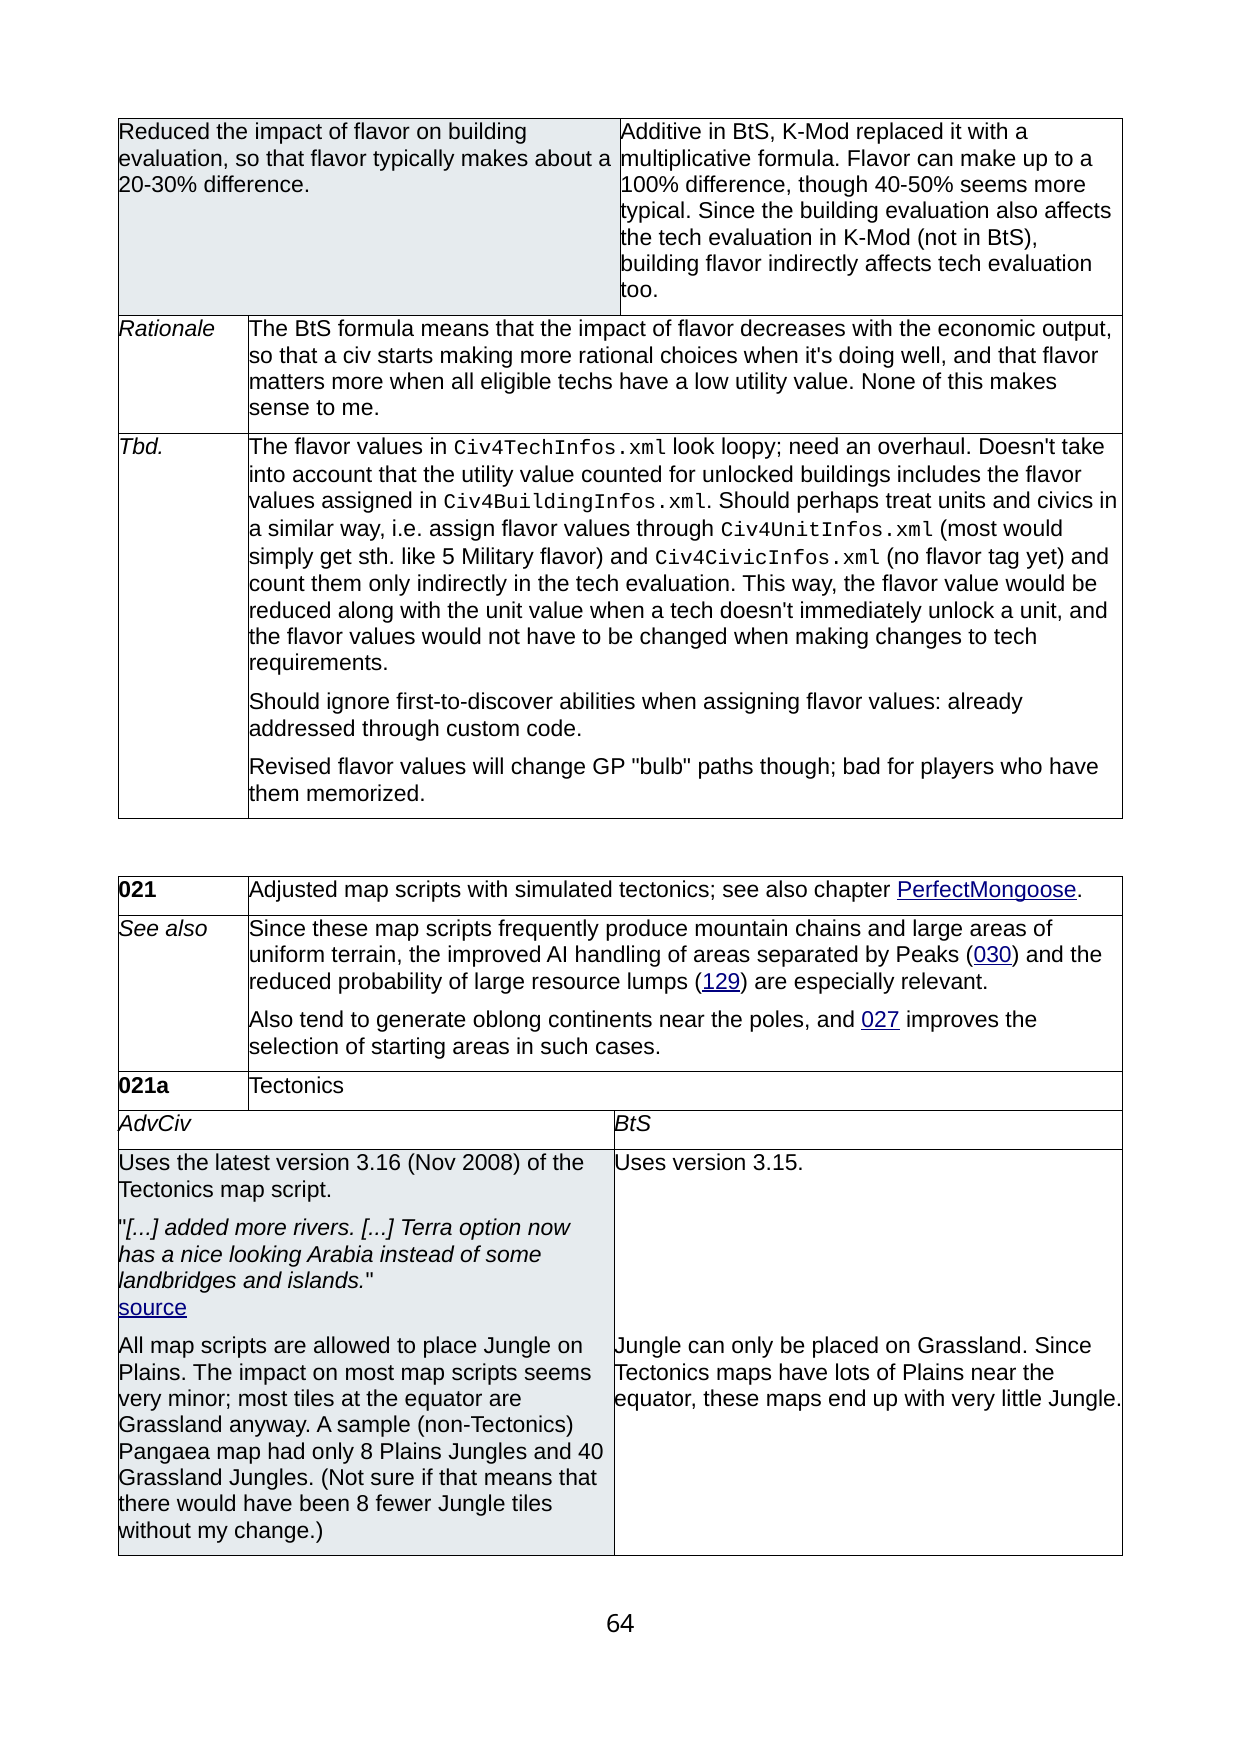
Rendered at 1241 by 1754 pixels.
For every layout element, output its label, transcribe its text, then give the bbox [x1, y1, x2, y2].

table_header Adjusted map scripts with simulated tectonics; see also chapter PerfectMongoose. [249, 877, 1122, 915]
table_cell Uses version 3.15. Jungle can only be placed on Grassland. Since Tectonics maps have lots of Plains near the equator, these maps end up with very little Jungle. [615, 1150, 1122, 1555]
table_cell AdvCiv [119, 1111, 614, 1149]
table_cell Tectonics [249, 1072, 1122, 1110]
table_cell See also [119, 916, 248, 1071]
table_cell BtS [615, 1111, 1122, 1149]
table_cell The flavor values in Civ4TechInfos.xml look loopy; need an overhaul. Doesn't take into account that the utility value counted for unlocked buildings includes the flavor values assigned in Civ4BuildingInfos.xml. Should perhaps treat units and civics in a similar way, i.e. assign flavor values through Civ4UnitInfos.xml (most would simply get sth. like 5 Military flavor) and Civ4CivicInfos.xml (no flavor tag yet) and count them only indirectly in the tech evaluation. This way, the flavor value would be reduced along with the unit value when a tech doesn't immediately unlock a unit, and the flavor values would not have to be changed when making changes to tech requirements. Should ignore first-to-discover abilities when assigning flavor values: already addressed through custom code. Revised flavor values will change GP "bulb" paths though; bad for players who have them memorized. [249, 434, 1122, 818]
table_cell Since these map scripts frequently produce mountain chains and large areas of uniform terrain, the improved AI handling of areas separated by Peaks (030) and the reduced probability of large resource lumps (129) are especially relevant. Also tend to generate oblong continents near the poles, and 027 improves the selection of starting areas in such cases. [249, 916, 1122, 1071]
table_cell Uses the latest version 3.16 (Nov 2008) of the Tectonics map script. "[...] added more rivers. [...] Terra option now has a nice looking Arabia instead of some landbridges and islands." source All map scripts are allowed to place Jungle on Plains. The impact on most map scripts seems very minor; most tiles at the equator are Grassland anyway. A sample (non-Tectonics) Pangaea map had only 8 Plains Jungles and 40 Grassland Jungles. (Not sure if that means that there would have been 8 fewer Jungle tiles without my change.) [119, 1150, 614, 1555]
table_cell Rationale [119, 316, 248, 433]
table_header 021 [119, 877, 248, 915]
table_cell The BtS formula means that the impact of flavor decreases with the economic output, so that a civ starts making more rational choices when it's doing well, and that flavor matters more when all eligible techs have a low utility value. None of this makes sense to me. [249, 316, 1122, 433]
table_cell Additive in BtS, K-Mod replaced it with a multiplicative formula. Flavor can make up to a 100% difference, though 40-50% seems more typical. Since the building evaluation also affects the tech evaluation in K-Mod (not in BtS), building flavor indirectly affects tech evaluation too. [621, 119, 1122, 315]
table_cell Reduced the impact of flavor on building evaluation, so that flavor typically makes about a 20-30% difference. [119, 119, 620, 315]
table_cell Tbd. [119, 434, 248, 818]
table_cell 021a [119, 1072, 248, 1110]
